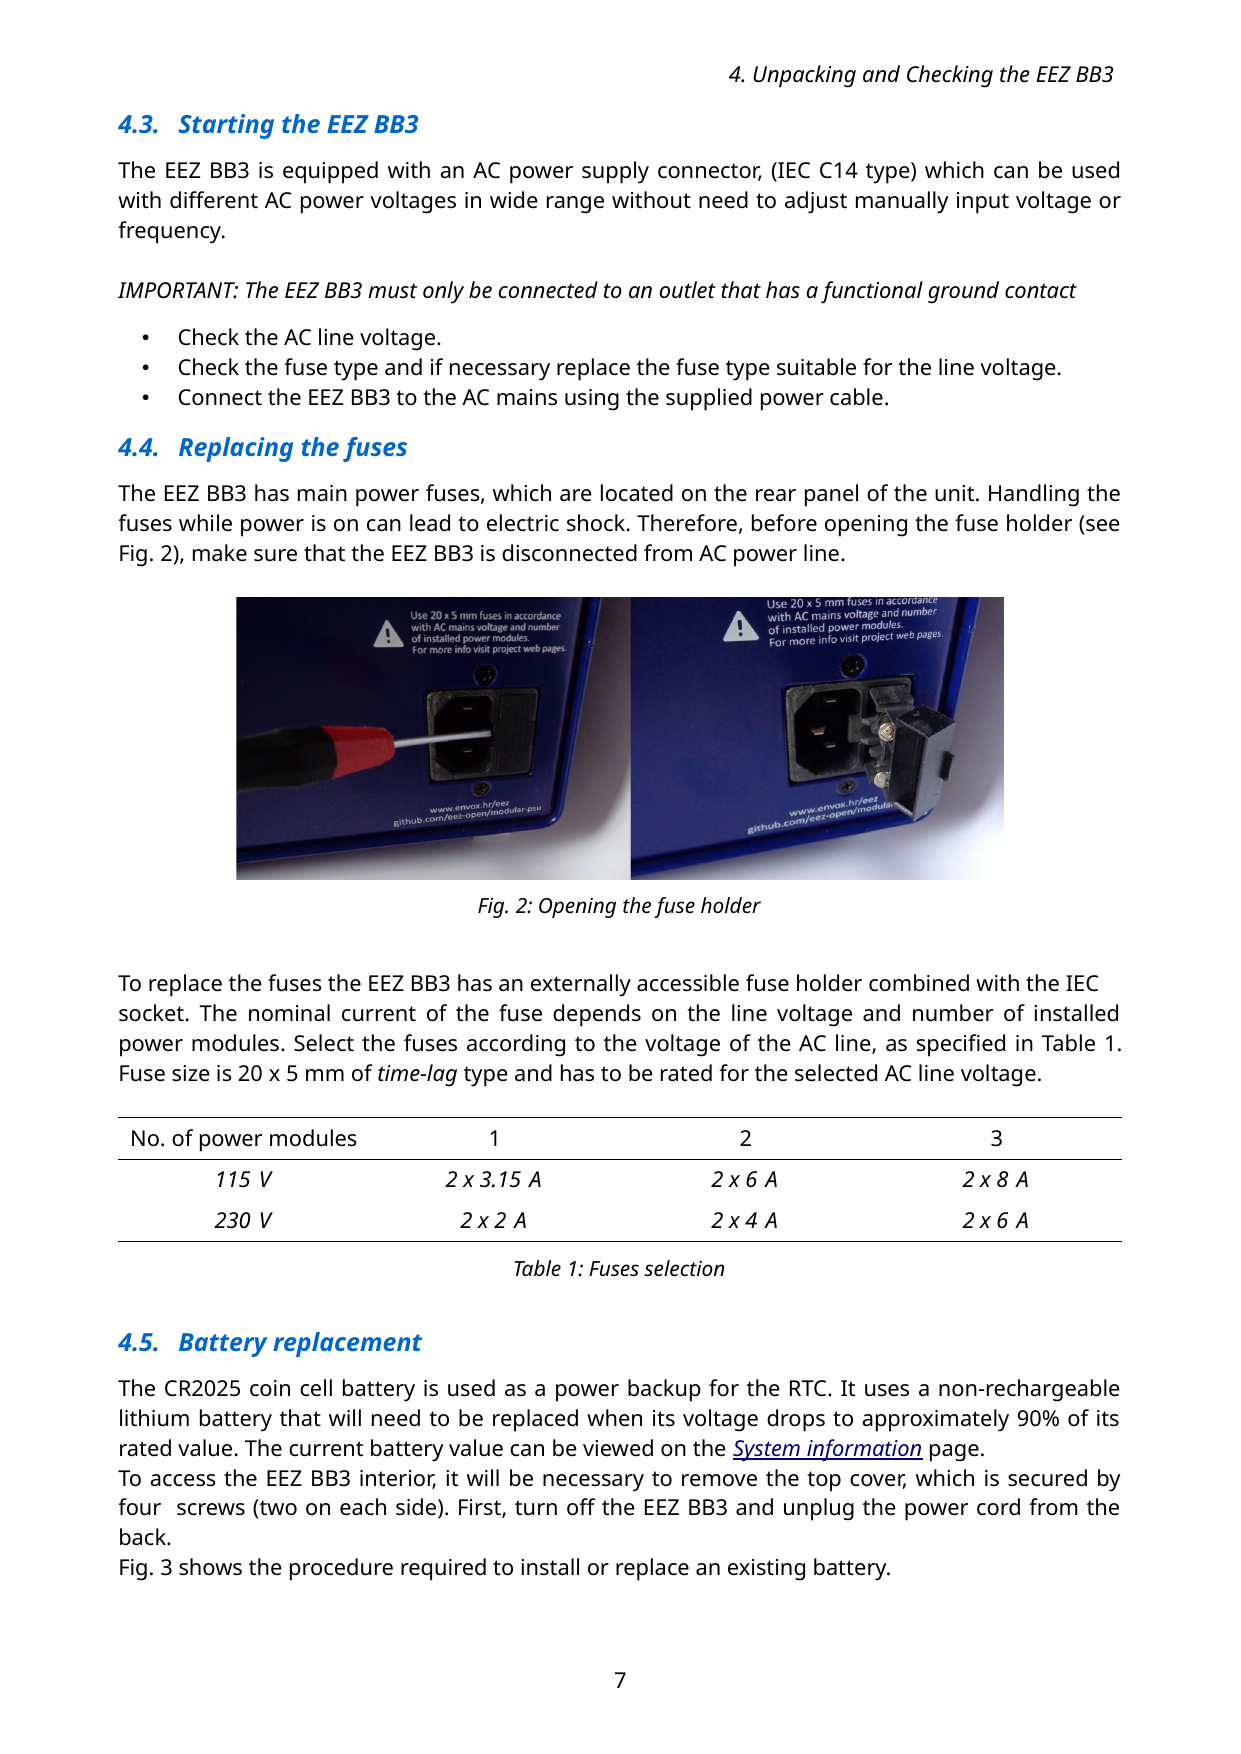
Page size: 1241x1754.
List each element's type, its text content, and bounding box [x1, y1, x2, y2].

list Check the AC line voltage. [142, 322, 1110, 352]
table_cell 230 V [118, 1200, 369, 1241]
text The EEZ BB3 is equipped with an AC power supply connector, (IEC C14 type) which can be used with different AC power voltages in wide range without need to adjust manually input voltage or frequency. [118, 155, 1122, 245]
table_cell 2 x 4 A [620, 1200, 871, 1241]
text The EEZ BB3 has main power fuses, which are located on the rear panel of the unit. Handling the fuses while power is on can lead to electric shock. Therefore, before opening the fuse holder (see Fig. 2), make sure that the EEZ BB3 is disconnected from AC power line. [118, 478, 1122, 567]
table_cell 2 x 8 A [871, 1160, 1122, 1200]
subtitle Battery replacement [118, 1324, 1122, 1358]
table_header 1 [369, 1118, 620, 1158]
text To access the EEZ BB3 interior, it will be necessary to remove the top cover, which is secured by four screws (two on each side). First, turn off the EEZ BB3 and unplug the power cord from the back. [118, 1463, 1122, 1552]
text Fig. 2: Opening the fuse holder [118, 880, 1122, 920]
text The CR2025 coin cell battery is used as a power backup for the RTC. It uses a non-rechargeable lithium battery that will need to be replaced when its voltage drops to approximately 90% of its rated value. The current battery value can be viewed on the System information page. [118, 1373, 1122, 1463]
list Check the fuse type and if necessary replace the fuse type suitable for the line voltage. [142, 352, 1110, 382]
table_cell 2 x 2 A [369, 1200, 620, 1241]
text Table 1: Fuses selection [118, 1254, 1122, 1282]
text Fig. 3 shows the procedure required to install or replace an existing battery. [118, 1552, 1122, 1582]
subtitle Starting the EEZ BB3 [118, 107, 1122, 141]
text IMPORTANT: The EEZ BB3 must only be connected to an outlet that has a functional ground contact [118, 274, 1122, 304]
list Connect the EEZ BB3 to the AC mains using the supplied power cable. [142, 382, 1110, 411]
text To replace the fuses the EEZ BB3 has an externally accessible fuse holder combined with the IEC [118, 920, 1122, 998]
text socket. The nominal current of the fuse depends on the line voltage and number of installed power modules. Select the fuses according to the voltage of the AC line, as specified in Table 1. Fuse size is 20 x 5 mm of time-lag type and has to be rated for the selected AC line voltage. [118, 998, 1122, 1087]
subtitle Replacing the fuses [118, 429, 1122, 463]
table_cell 2 x 6 A [620, 1160, 871, 1200]
table_header 2 [620, 1118, 871, 1158]
table_header No. of power modules [118, 1118, 369, 1158]
table_cell 2 x 6 A [871, 1200, 1122, 1241]
table_header 3 [871, 1118, 1122, 1158]
table_cell 115 V [118, 1160, 369, 1200]
table_cell 2 x 3.15 A [369, 1160, 620, 1200]
picture [236, 597, 1004, 880]
